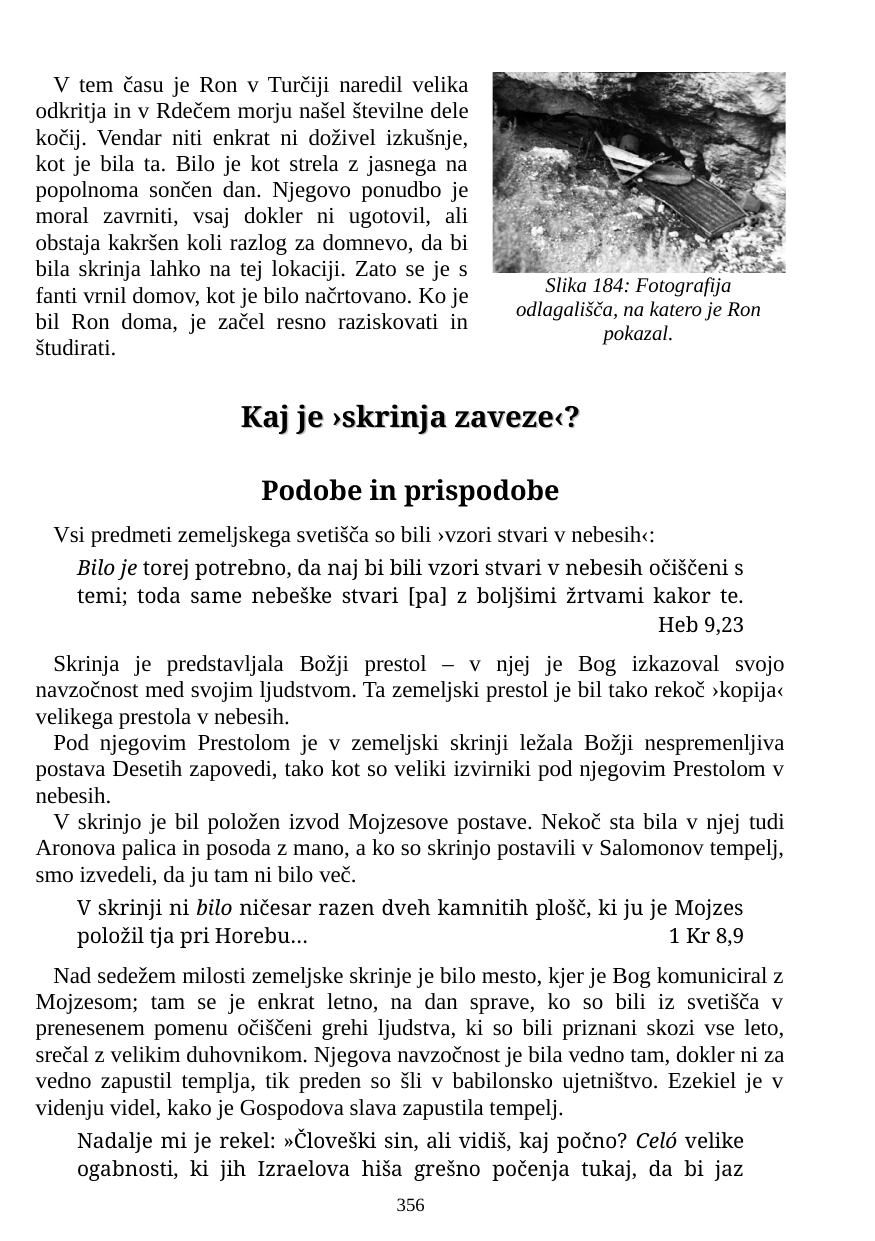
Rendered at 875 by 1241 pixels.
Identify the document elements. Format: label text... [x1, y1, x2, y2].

text Slika 184: Fotografija odlagališča, na katero je Ron pokazal. [493, 273, 786, 345]
picture [492, 72, 786, 273]
text Nadalje mi je rekel: »Človeški sin, ali vidiš, kaj počno? Celó velike ogabnosti, ki jih Izraelova hiša grešno počenja tukaj, da bi jaz [77, 1126, 744, 1183]
text V skrinji ni bilo ničesar razen dveh kamnitih plošč, ki ju je Mojzes položil tja pri Horebu… 1 Kr 8,9 [77, 893, 744, 950]
text V skrinjo je bil položen izvod Mojzesove postave. Nekoč sta bila v njej tudi Aronova palica in posoda z mano, a ko so skrinjo postavili v Salomonov tempelj, smo izvedeli, da ju tam ni bilo več. [35, 808, 786, 887]
subtitle Kaj je ›skrinja zaveze‹? [35, 396, 786, 436]
text Pod njegovim Prestolom je v zemeljski skrinji ležala Božji nespremenljiva postava Desetih zapovedi, tako kot so veliki izvirniki pod njegovim Prestolom v nebesih. [35, 729, 786, 808]
text Skrinja je predstavljala Božji prestol – v njej je Bog izkazoval svojo navzočnost med svojim ljudstvom. Ta zemeljski prestol je bil tako rekoč ›kopija‹ velikega prestola v nebesih. [35, 650, 786, 729]
subtitle Podobe in prispodobe [35, 471, 786, 508]
text Bilo je torej potrebno, da naj bi bili vzori stvari v nebesih očiščeni s temi; toda same nebeške stvari [pa] z boljšimi žrtvami kakor te. Heb 9,23 [77, 553, 744, 638]
text V tem času je Ron v Turčiji naredil velika odkritja in v Rdečem morju našel številne dele kočij. Vendar niti enkrat ni doživel izkušnje, kot je bila ta. Bilo je kot strela z jasnega na popolnoma sončen dan. Njegovo ponudbo je moral zavrniti, vsaj dokler ni ugotovil, ali obstaja kakršen koli razlog za domnevo, da bi bila skrinja lahko na tej lokaciji. Zato se je s fanti vrnil domov, kot je bilo načrtovano. Ko je bil Ron doma, je začel resno raziskovati in študirati. [35, 71, 786, 361]
text Vsi predmeti zemeljskega svetišča so bili ›vzori stvari v nebesih‹: [35, 521, 786, 547]
text Nad sedežem milosti zemeljske skrinje je bilo mesto, kjer je Bog komuniciral z Mojzesom; tam se je enkrat letno, na dan sprave, ko so bili iz svetišča v prenesenem pomenu očiščeni grehi ljudstva, ki so bili priznani skozi vse leto, srečal z velikim duhovnikom. Njegova navzočnost je bila vedno tam, dokler ni za vedno zapustil templja, tik preden so šli v babilonsko ujetništvo. Ezekiel je v videnju videl, kako je Gospodova slava zapustila tempelj. [35, 962, 786, 1120]
